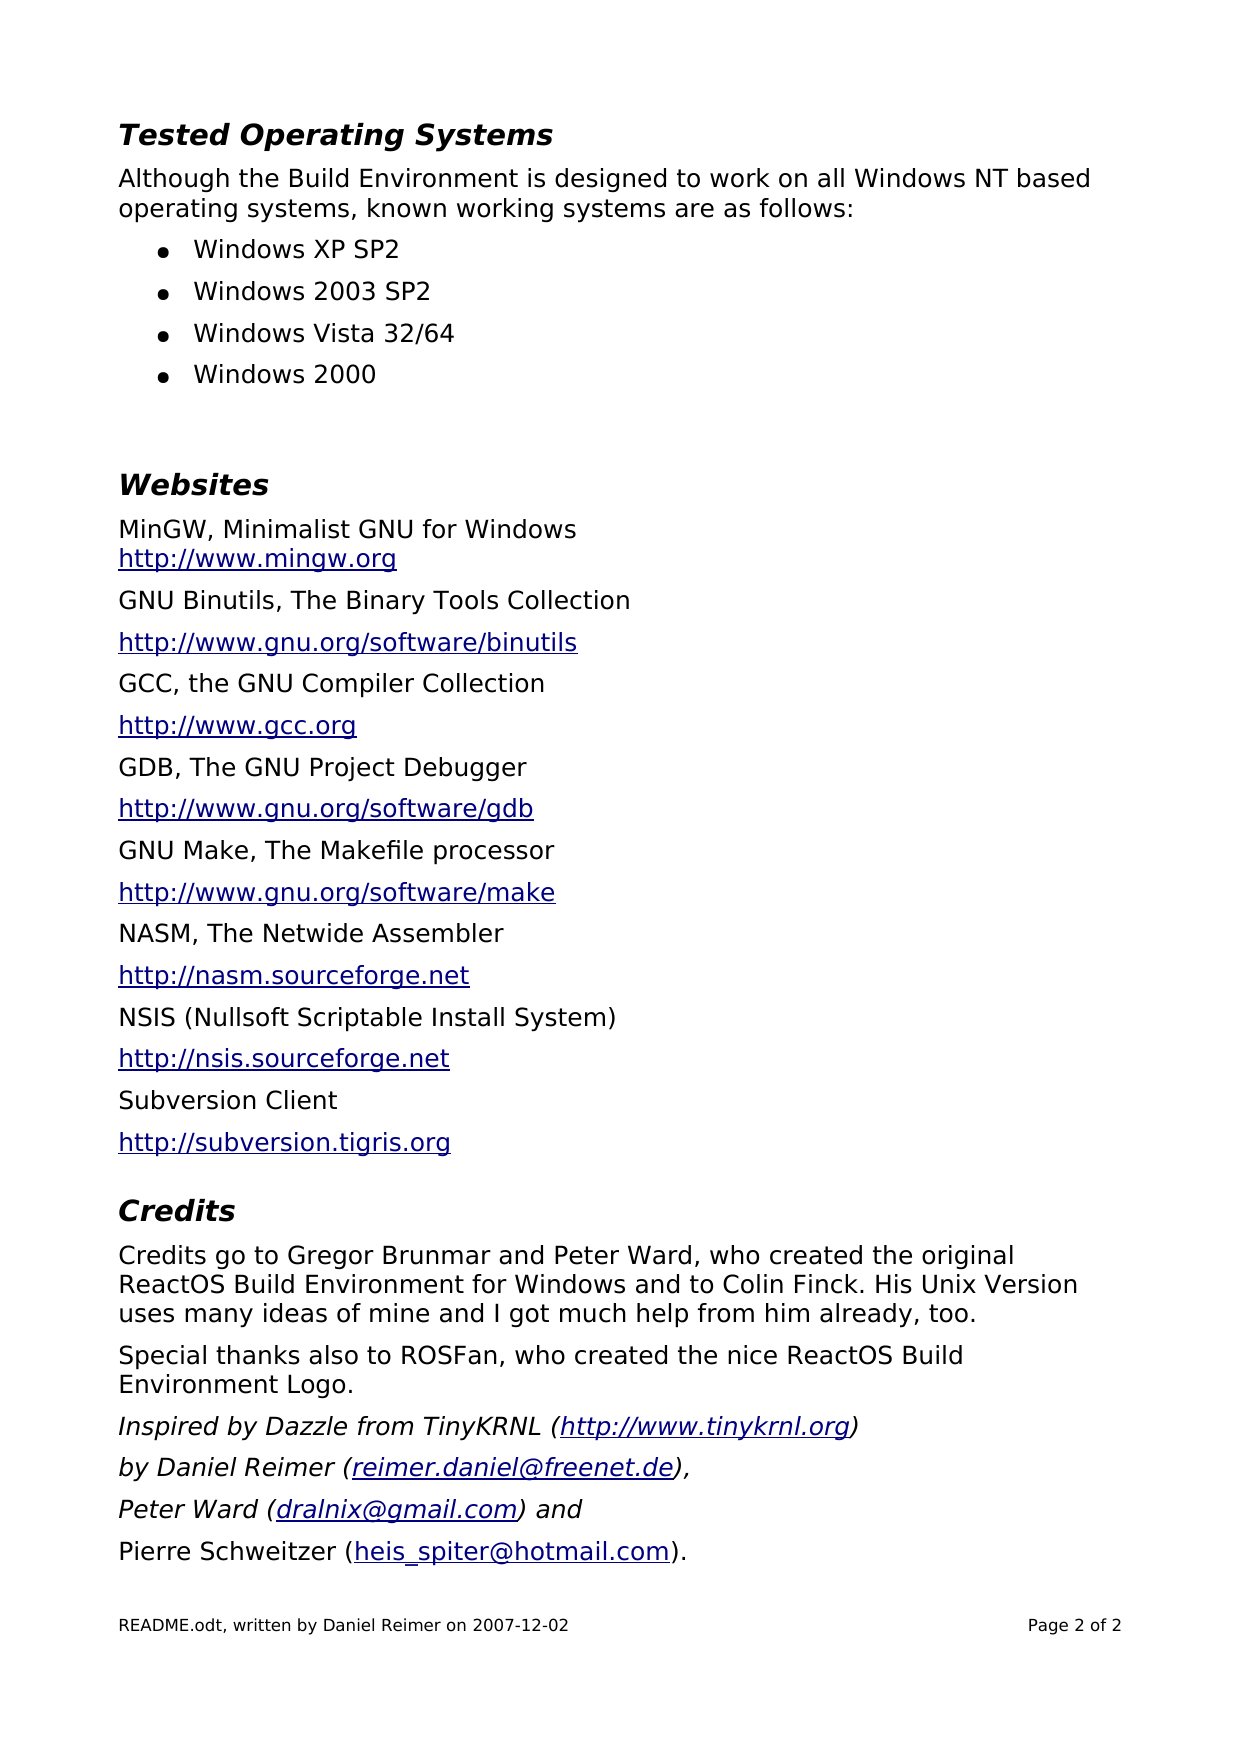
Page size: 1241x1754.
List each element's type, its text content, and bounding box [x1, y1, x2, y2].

text GNU Make, The Makefile processor [118, 836, 1122, 865]
text GDB, The GNU Project Debugger [118, 753, 1122, 782]
text Inspired by Dazzle from TinyKRNL (http://www.tinykrnl.org) [118, 1412, 1122, 1441]
text http://www.gnu.org/software/gdb [118, 794, 1122, 823]
text NSIS (Nullsoft Scriptable Install System) [118, 1003, 1122, 1032]
text MinGW, Minimalist GNU for Windows http://www.mingw.org [118, 515, 1122, 573]
text GNU Binutils, The Binary Tools Collection [118, 586, 1122, 615]
text http://www.gnu.org/software/make [118, 878, 1122, 907]
text Subversion Client [118, 1086, 1122, 1115]
text http://www.gcc.org [118, 711, 1122, 740]
text Pierre Schweitzer (heis_spiter@hotmail.com). [118, 1537, 1122, 1566]
text http://nsis.sourceforge.net [118, 1044, 1122, 1073]
text by Daniel Reimer (reimer.daniel@freenet.de), [118, 1453, 1122, 1482]
list Windows 2000 [156, 360, 1122, 389]
subtitle Credits [118, 1194, 1122, 1228]
list Windows 2003 SP2 [156, 277, 1122, 306]
text Credits go to Gregor Brunmar and Peter Ward, who created the original ReactOS Build Environment for Windows and to Colin Finck. His Unix Version uses many ideas of mine and I got much help from him already, too. [118, 1241, 1122, 1328]
list Windows Vista 32/64 [156, 319, 1122, 348]
text GCC, the GNU Compiler Collection [118, 669, 1122, 698]
subtitle Websites [118, 469, 1122, 503]
subtitle Tested Operating Systems [118, 118, 1122, 152]
text http://www.gnu.org/software/binutils [118, 628, 1122, 657]
text Peter Ward (dralnix@gmail.com) and [118, 1495, 1122, 1524]
text Special thanks also to ROSFan, who created the nice ReactOS Build Environment Logo. [118, 1341, 1122, 1399]
text NASM, The Netwide Assembler [118, 919, 1122, 948]
text http://subversion.tigris.org [118, 1128, 1122, 1157]
list Windows XP SP2 [156, 235, 1122, 264]
text http://nasm.sourceforge.net [118, 961, 1122, 990]
text Although the Build Environment is designed to work on all Windows NT based operating systems, known working systems are as follows: [118, 164, 1122, 223]
